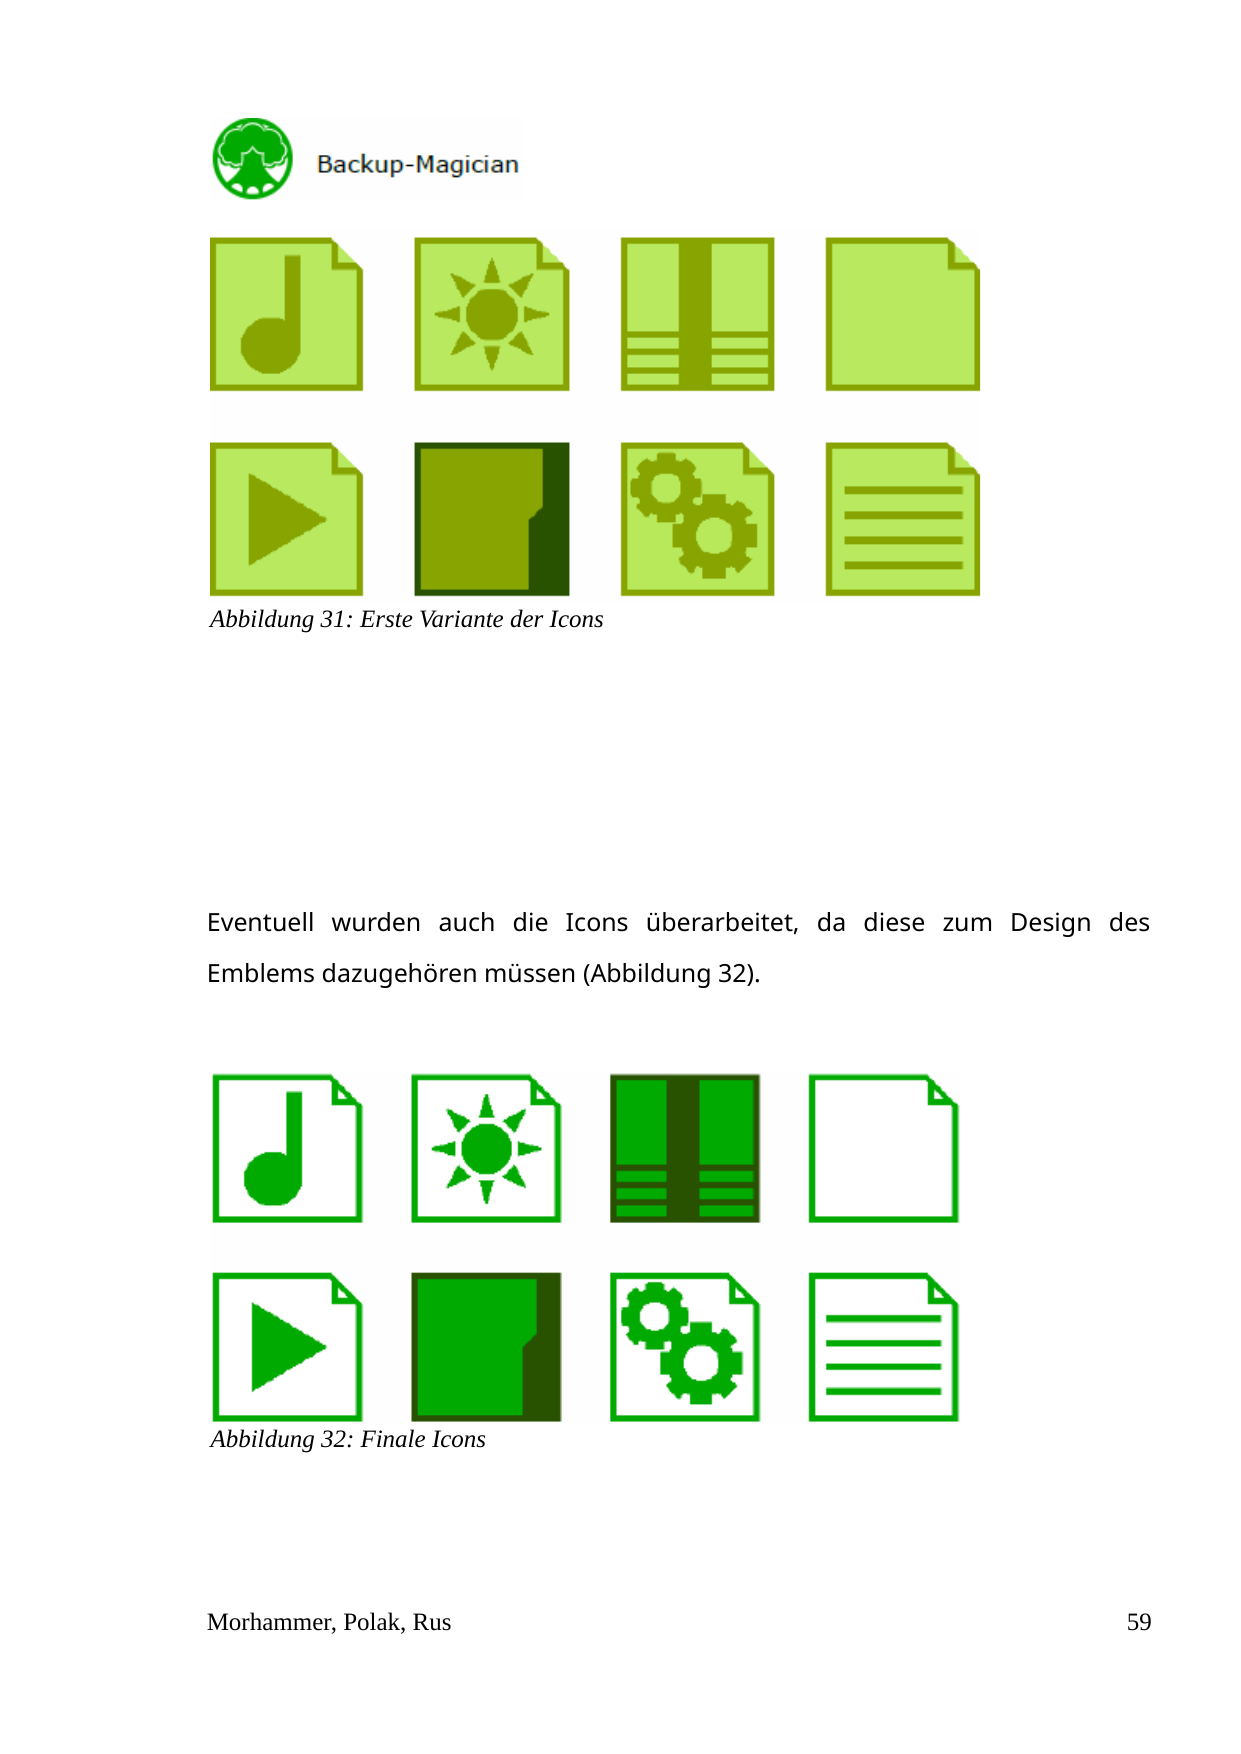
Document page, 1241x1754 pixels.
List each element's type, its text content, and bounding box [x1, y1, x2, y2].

picture [210, 1071, 961, 1425]
text Eventuell wurden auch die Icons überarbeitet, da diese zum Design des Emblems dazugehören müssen (Abbildung 32). [207, 905, 1152, 990]
text Abbildung 32: Finale Icons [210, 1425, 960, 1453]
picture [210, 230, 981, 604]
text Abbildung 31: Erste Variante der Icons [210, 604, 980, 632]
picture [210, 118, 523, 201]
